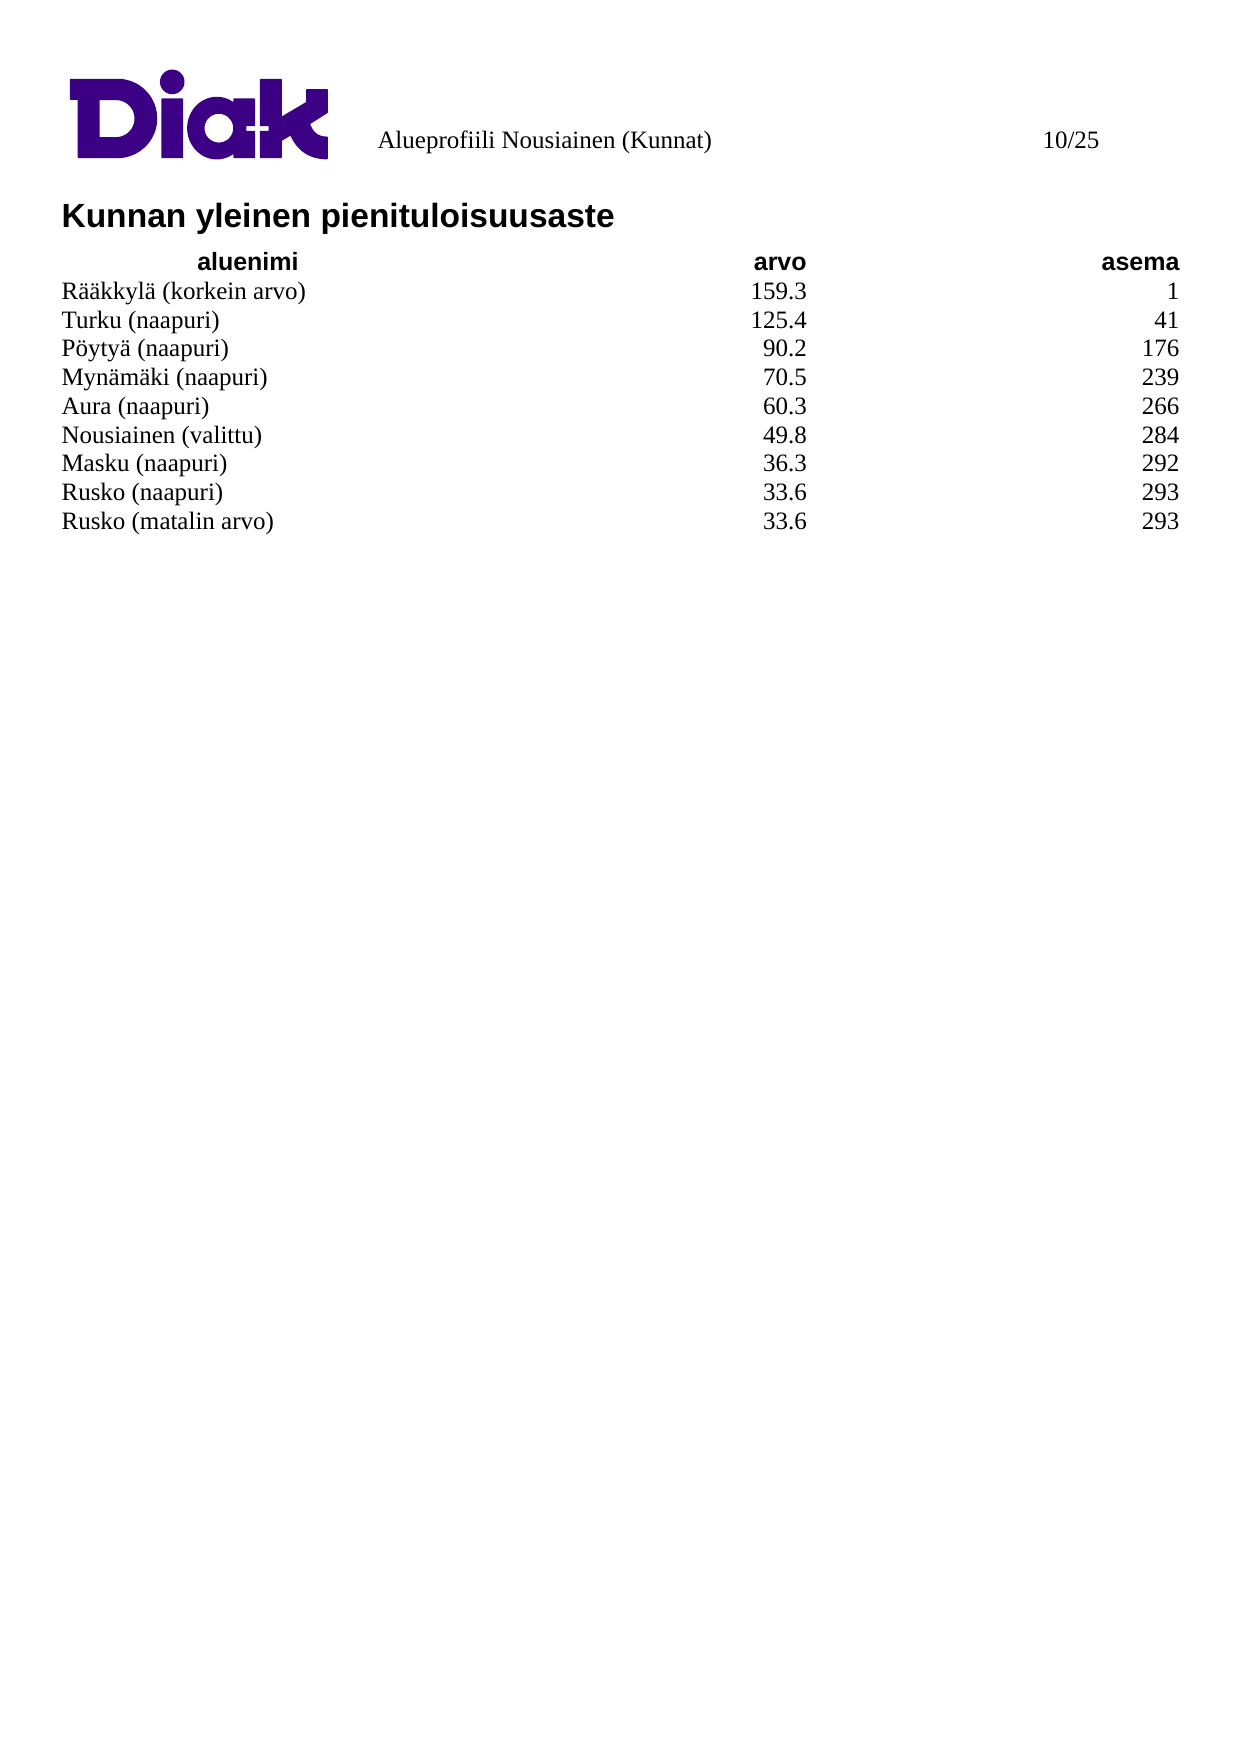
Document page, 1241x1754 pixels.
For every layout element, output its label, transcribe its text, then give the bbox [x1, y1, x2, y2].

table_cell 125.4 [434, 305, 806, 333]
table_cell 60.3 [434, 391, 806, 420]
table_cell Rusko (matalin arvo) [61, 506, 434, 535]
table_cell Rusko (naapuri) [61, 477, 434, 506]
table_cell Masku (naapuri) [61, 449, 434, 477]
table_cell 159.3 [434, 276, 806, 305]
table_cell Aura (naapuri) [61, 391, 434, 420]
table_cell Nousiainen (valittu) [61, 420, 434, 448]
table_cell 284 [806, 420, 1179, 448]
table_cell 176 [806, 334, 1179, 362]
table_header aluenimi [61, 247, 434, 276]
table_cell Turku (naapuri) [61, 305, 434, 333]
table_cell 49.8 [434, 420, 806, 448]
table_cell Mynämäki (naapuri) [61, 362, 434, 391]
table_cell 266 [806, 391, 1179, 420]
table_cell 36.3 [434, 449, 806, 477]
table_cell 90.2 [434, 334, 806, 362]
table_cell 33.6 [434, 477, 806, 506]
table_cell 293 [806, 477, 1179, 506]
table_cell 1 [806, 276, 1179, 305]
table_cell Rääkkylä (korkein arvo) [61, 276, 434, 305]
table_cell Pöytyä (naapuri) [61, 334, 434, 362]
table_cell 70.5 [434, 362, 806, 391]
table_cell 239 [806, 362, 1179, 391]
table_cell 292 [806, 449, 1179, 477]
subtitle Kunnan yleinen pienituloisuusaste [61, 196, 1179, 235]
table_header arvo [434, 247, 806, 276]
table_cell 293 [806, 506, 1179, 535]
table_cell 33.6 [434, 506, 806, 535]
table_header asema [806, 247, 1179, 276]
table_cell 41 [806, 305, 1179, 333]
